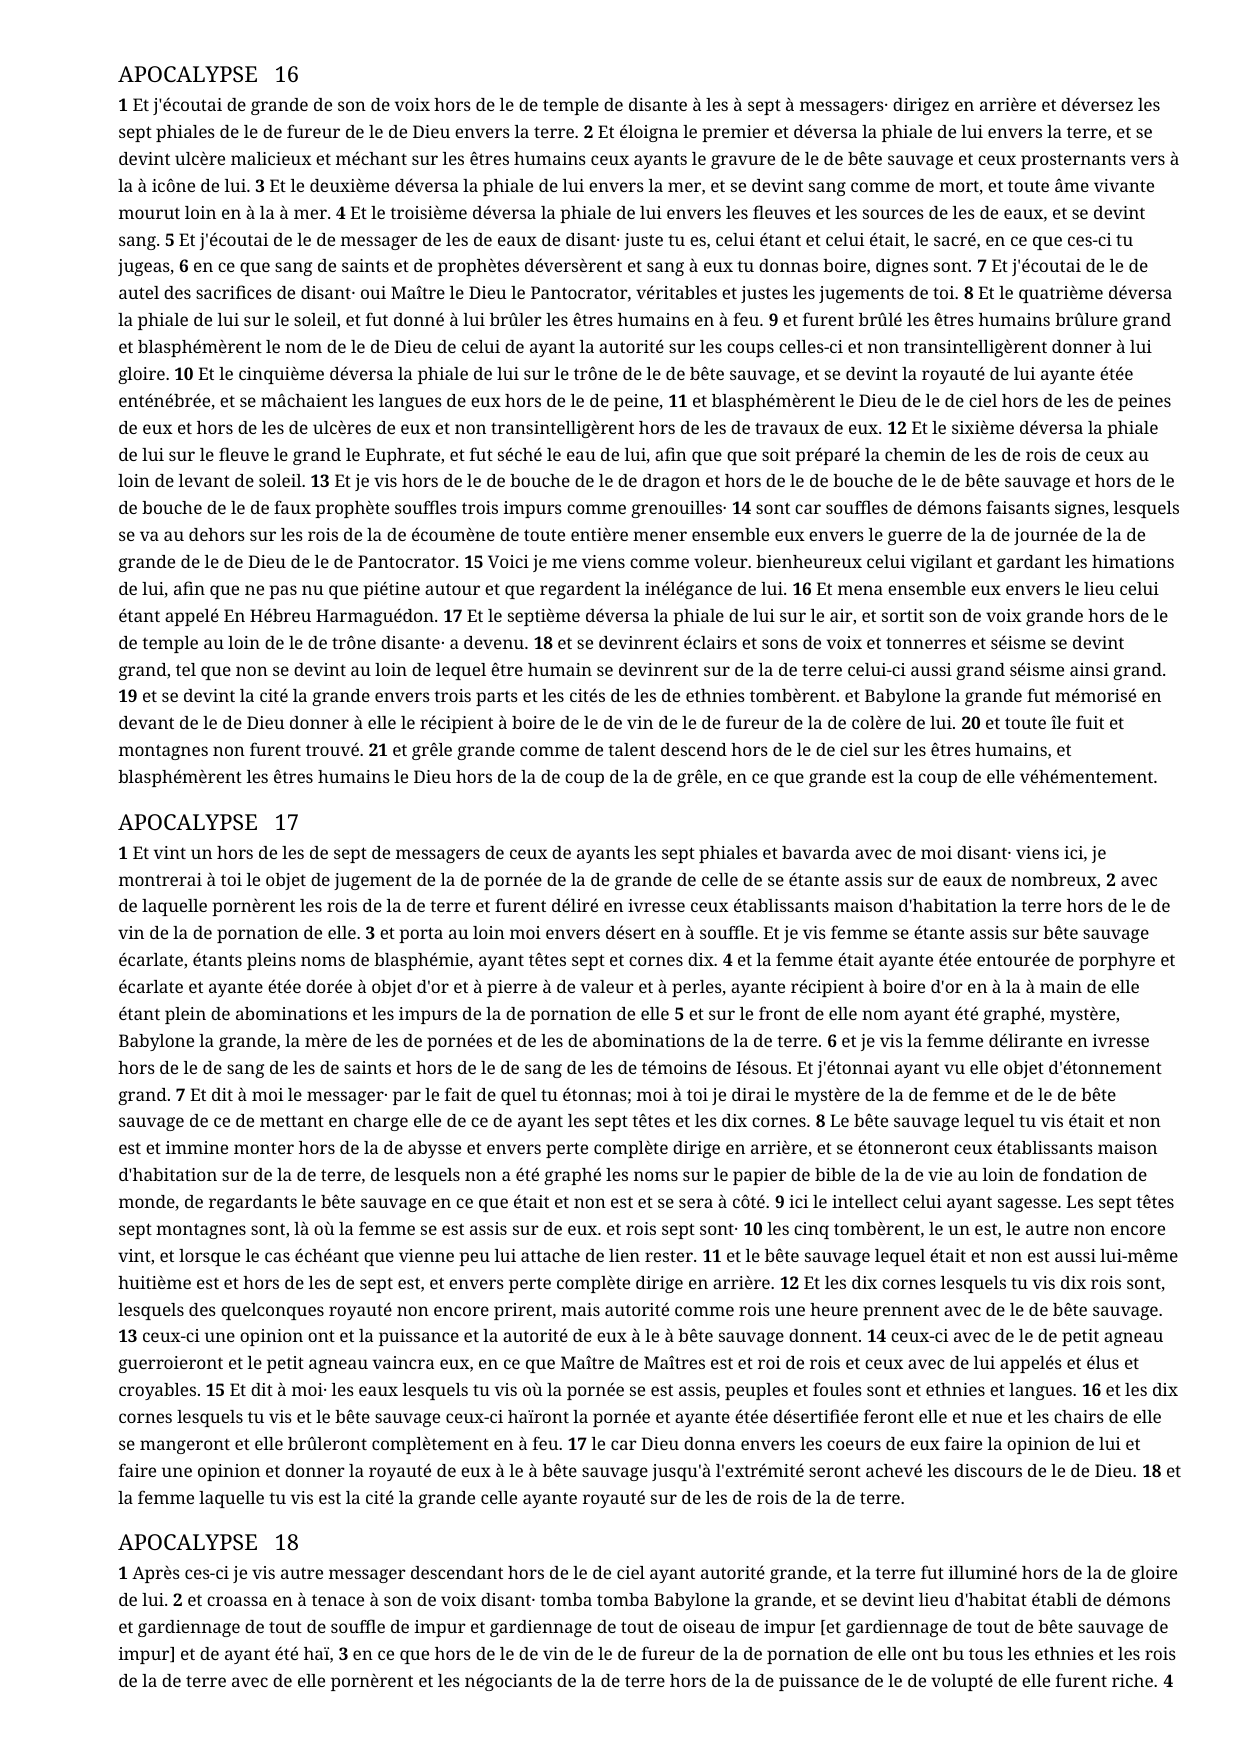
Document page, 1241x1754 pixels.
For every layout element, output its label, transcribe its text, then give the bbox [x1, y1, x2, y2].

text APOCALYPSE 16 [118, 59, 1181, 89]
text APOCALYPSE 17 [118, 807, 1181, 836]
text 1 Et j'écoutai de grande de son de voix hors de le de temple de disante à les à sept à messagers· dirigez en arrière et déversez les sept phiales de le de fureur de le de Dieu envers la terre. 2 Et éloigna le premier et déversa la phiale de lui envers la terre, et se devint ulcère malicieux et méchant sur les êtres humains ceux ayants le gravure de le de bête sauvage et ceux prosternants vers à la à icône de lui. 3 Et le deuxième déversa la phiale de lui envers la mer, et se devint sang comme de mort, et toute âme vivante mourut loin en à la à mer. 4 Et le troisième déversa la phiale de lui envers les fleuves et les sources de les de eaux, et se devint sang. 5 Et j'écoutai de le de messager de les de eaux de disant· juste tu es, celui étant et celui était, le sacré, en ce que ces-ci tu jugeas, 6 en ce que sang de saints et de prophètes déversèrent et sang à eux tu donnas boire, dignes sont. 7 Et j'écoutai de le de autel des sacrifices de disant· oui Maître le Dieu le Pantocrator, véritables et justes les jugements de toi. 8 Et le quatrième déversa la phiale de lui sur le soleil, et fut donné à lui brûler les êtres humains en à feu. 9 et furent brûlé les êtres humains brûlure grand et blasphémèrent le nom de le de Dieu de celui de ayant la autorité sur les coups celles-ci et non transintelligèrent donner à lui gloire. 10 Et le cinquième déversa la phiale de lui sur le trône de le de bête sauvage, et se devint la royauté de lui ayante étée enténébrée, et se mâchaient les langues de eux hors de le de peine, 11 et blasphémèrent le Dieu de le de ciel hors de les de peines de eux et hors de les de ulcères de eux et non transintelligèrent hors de les de travaux de eux. 12 Et le sixième déversa la phiale de lui sur le fleuve le grand le Euphrate, et fut séché le eau de lui, afin que que soit préparé la chemin de les de rois de ceux au loin de levant de soleil. 13 Et je vis hors de le de bouche de le de dragon et hors de le de bouche de le de bête sauvage et hors de le de bouche de le de faux prophète souffles trois impurs comme grenouilles· 14 sont car souffles de démons faisants signes, lesquels se va au dehors sur les rois de la de écoumène de toute entière mener ensemble eux envers le guerre de la de journée de la de grande de le de Dieu de le de Pantocrator. 15 Voici je me viens comme voleur. bienheureux celui vigilant et gardant les himations de lui, afin que ne pas nu que piétine autour et que regardent la inélégance de lui. 16 Et mena ensemble eux envers le lieu celui étant appelé En Hébreu Harmaguédon. 17 Et le septième déversa la phiale de lui sur le air, et sortit son de voix grande hors de le de temple au loin de le de trône disante· a devenu. 18 et se devinrent éclairs et sons de voix et tonnerres et séisme se devint grand, tel que non se devint au loin de lequel être humain se devinrent sur de la de terre celui-ci aussi grand séisme ainsi grand. 19 et se devint la cité la grande envers trois parts et les cités de les de ethnies tombèrent. et Babylone la grande fut mémorisé en devant de le de Dieu donner à elle le récipient à boire de le de vin de le de fureur de la de colère de lui. 20 et toute île fuit et montagnes non furent trouvé. 21 et grêle grande comme de talent descend hors de le de ciel sur les êtres humains, et blasphémèrent les êtres humains le Dieu hors de la de coup de la de grêle, en ce que grande est la coup de elle véhémentement. [118, 93, 1181, 788]
text 1 Après ces-ci je vis autre messager descendant hors de le de ciel ayant autorité grande, et la terre fut illuminé hors de la de gloire de lui. 2 et croassa en à tenace à son de voix disant· tomba tomba Babylone la grande, et se devint lieu d'habitat établi de démons et gardiennage de tout de souffle de impur et gardiennage de tout de oiseau de impur [et gardiennage de tout de bête sauvage de impur] et de ayant été haï, 3 en ce que hors de le de vin de le de fureur de la de pornation de elle ont bu tous les ethnies et les rois de la de terre avec de elle pornèrent et les négociants de la de terre hors de la de puissance de le de volupté de elle furent riche. 4 [118, 1561, 1181, 1692]
text APOCALYPSE 18 [118, 1527, 1181, 1557]
text 1 Et vint un hors de les de sept de messagers de ceux de ayants les sept phiales et bavarda avec de moi disant· viens ici, je montrerai à toi le objet de jugement de la de pornée de la de grande de celle de se étante assis sur de eaux de nombreux, 2 avec de laquelle pornèrent les rois de la de terre et furent déliré en ivresse ceux établissants maison d'habitation la terre hors de le de vin de la de pornation de elle. 3 et porta au loin moi envers désert en à souffle. Et je vis femme se étante assis sur bête sauvage écarlate, étants pleins noms de blasphémie, ayant têtes sept et cornes dix. 4 et la femme était ayante étée entourée de porphyre et écarlate et ayante étée dorée à objet d'or et à pierre à de valeur et à perles, ayante récipient à boire d'or en à la à main de elle étant plein de abominations et les impurs de la de pornation de elle 5 et sur le front de elle nom ayant été graphé, mystère, Babylone la grande, la mère de les de pornées et de les de abominations de la de terre. 6 et je vis la femme délirante en ivresse hors de le de sang de les de saints et hors de le de sang de les de témoins de Iésous. Et j'étonnai ayant vu elle objet d'étonnement grand. 7 Et dit à moi le messager· par le fait de quel tu étonnas; moi à toi je dirai le mystère de la de femme et de le de bête sauvage de ce de mettant en charge elle de ce de ayant les sept têtes et les dix cornes. 8 Le bête sauvage lequel tu vis était et non est et immine monter hors de la de abysse et envers perte complète dirige en arrière, et se étonneront ceux établissants maison d'habitation sur de la de terre, de lesquels non a été graphé les noms sur le papier de bible de la de vie au loin de fondation de monde, de regardants le bête sauvage en ce que était et non est et se sera à côté. 9 ici le intellect celui ayant sagesse. Les sept têtes sept montagnes sont, là où la femme se est assis sur de eux. et rois sept sont· 10 les cinq tombèrent, le un est, le autre non encore vint, et lorsque le cas échéant que vienne peu lui attache de lien rester. 11 et le bête sauvage lequel était et non est aussi lui-même huitième est et hors de les de sept est, et envers perte complète dirige en arrière. 12 Et les dix cornes lesquels tu vis dix rois sont, lesquels des quelconques royauté non encore prirent, mais autorité comme rois une heure prennent avec de le de bête sauvage. 13 ceux-ci une opinion ont et la puissance et la autorité de eux à le à bête sauvage donnent. 14 ceux-ci avec de le de petit agneau guerroieront et le petit agneau vaincra eux, en ce que Maître de Maîtres est et roi de rois et ceux avec de lui appelés et élus et croyables. 15 Et dit à moi· les eaux lesquels tu vis où la pornée se est assis, peuples et foules sont et ethnies et langues. 16 et les dix cornes lesquels tu vis et le bête sauvage ceux-ci haïront la pornée et ayante étée désertifiée feront elle et nue et les chairs de elle se mangeront et elle brûleront complètement en à feu. 17 le car Dieu donna envers les coeurs de eux faire la opinion de lui et faire une opinion et donner la royauté de eux à le à bête sauvage jusqu'à l'extrémité seront achevé les discours de le de Dieu. 18 et la femme laquelle tu vis est la cité la grande celle ayante royauté sur de les de rois de la de terre. [118, 841, 1181, 1509]
